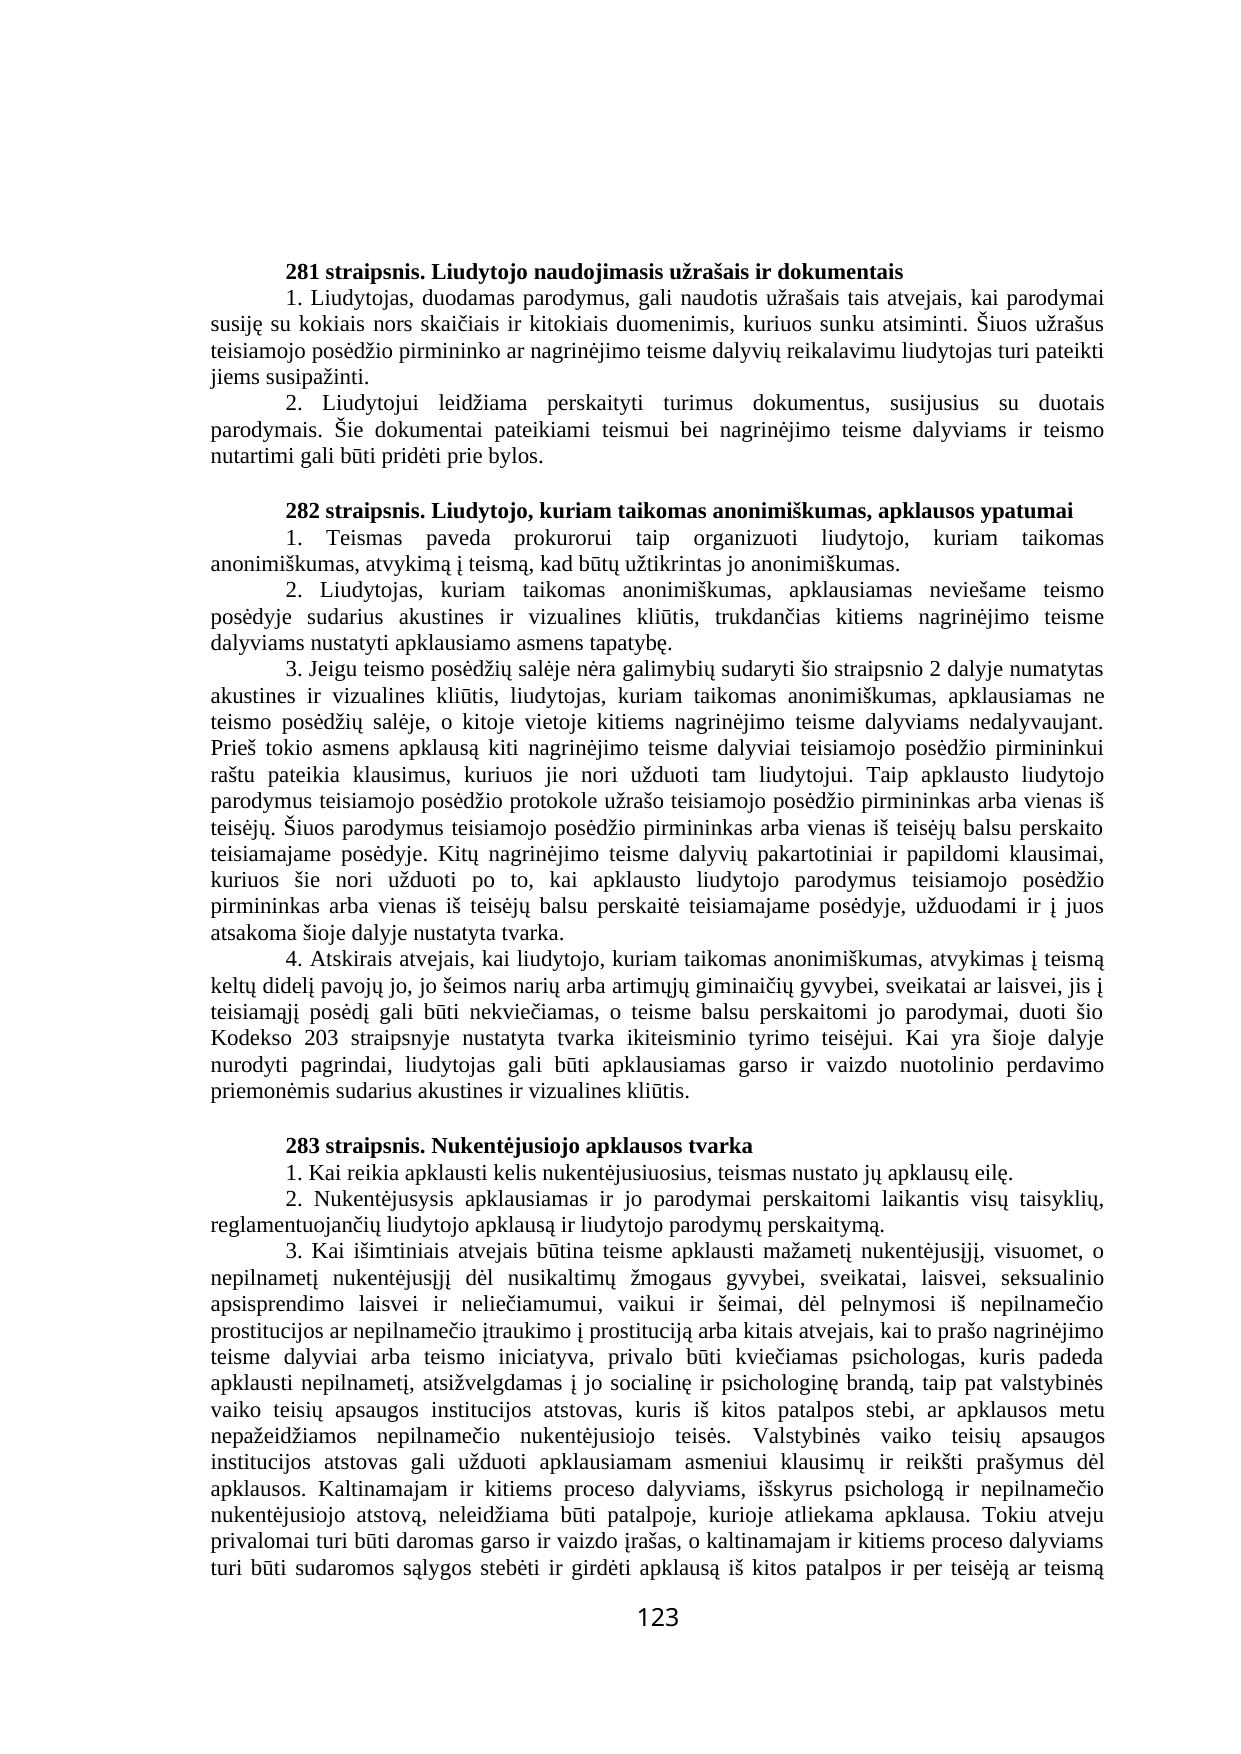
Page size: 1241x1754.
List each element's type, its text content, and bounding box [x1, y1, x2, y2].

text 1. Kai reikia apklausti kelis nukentėjusiuosius, teismas nustato jų apklausų eilę. [210, 1158, 1105, 1185]
text 3. Kai išimtiniais atvejais būtina teisme apklausti mažametį nukentėjusįjį, visuomet, o nepilnametį nukentėjusįjį dėl nusikaltimų žmogaus gyvybei, sveikatai, laisvei, seksualinio apsisprendimo laisvei ir neliečiamumui, vaikui ir šeimai, dėl pelnymosi iš nepilnamečio prostitucijos ar nepilnamečio įtraukimo į prostituciją arba kitais atvejais, kai to prašo nagrinėjimo teisme dalyviai arba teismo iniciatyva, privalo būti kviečiamas psichologas, kuris padeda apklausti nepilnametį, atsižvelgdamas į jo socialinę ir psichologinę brandą, taip pat valstybinės vaiko teisių apsaugos institucijos atstovas, kuris iš kitos patalpos stebi, ar apklausos metu nepažeidžiamos nepilnamečio nukentėjusiojo teisės. Valstybinės vaiko teisių apsaugos institucijos atstovas gali užduoti apklausiamam asmeniui klausimų ir reikšti prašymus dėl apklausos. Kaltinamajam ir kitiems proceso dalyviams, išskyrus psichologą ir nepilnamečio nukentėjusiojo atstovą, neleidžiama būti patalpoje, kurioje atliekama apklausa. Tokiu atveju privalomai turi būti daromas garso ir vaizdo įrašas, o kaltinamajam ir kitiems proceso dalyviams turi būti sudaromos sąlygos stebėti ir girdėti apklausą iš kitos patalpos ir per teisėją ar teismą [210, 1238, 1105, 1580]
text 2. Liudytojui leidžiama perskaityti turimus dokumentus, susijusius su duotais parodymais. Šie dokumentai pateikiami teismui bei nagrinėjimo teisme dalyviams ir teismo nutartimi gali būti pridėti prie bylos. [210, 389, 1105, 468]
text 4. Atskirais atvejais, kai liudytojo, kuriam taikomas anonimiškumas, atvykimas į teismą keltų didelį pavojų jo, jo šeimos narių arba artimųjų giminaičių gyvybei, sveikatai ar laisvei, jis į teisiamąjį posėdį gali būti nekviečiamas, o teisme balsu perskaitomi jo parodymai, duoti šio Kodekso 203 straipsnyje nustatyta tvarka ikiteisminio tyrimo teisėjui. Kai yra šioje dalyje nurodyti pagrindai, liudytojas gali būti apklausiamas garso ir vaizdo nuotolinio perdavimo priemonėmis sudarius akustines ir vizualines kliūtis. [210, 945, 1105, 1103]
text 282 straipsnis. Liudytojo, kuriam taikomas anonimiškumas, apklausos ypatumai [285, 497, 1105, 524]
text 281 straipsnis. Liudytojo naudojimasis užrašais ir dokumentais [210, 258, 1105, 284]
text 1. Teismas paveda prokurorui taip organizuoti liudytojo, kuriam taikomas anonimiškumas, atvykimą į teismą, kad būtų užtikrintas jo anonimiškumas. [210, 524, 1105, 576]
text 3. Jeigu teismo posėdžių salėje nėra galimybių sudaryti šio straipsnio 2 dalyje numatytas akustines ir vizualines kliūtis, liudytojas, kuriam taikomas anonimiškumas, apklausiamas ne teismo posėdžių salėje, o kitoje vietoje kitiems nagrinėjimo teisme dalyviams nedalyvaujant. Prieš tokio asmens apklausą kiti nagrinėjimo teisme dalyviai teisiamojo posėdžio pirmininkui raštu pateikia klausimus, kuriuos jie nori užduoti tam liudytojui. Taip apklausto liudytojo parodymus teisiamojo posėdžio protokole užrašo teisiamojo posėdžio pirmininkas arba vienas iš teisėjų. Šiuos parodymus teisiamojo posėdžio pirmininkas arba vienas iš teisėjų balsu perskaito teisiamajame posėdyje. Kitų nagrinėjimo teisme dalyvių pakartotiniai ir papildomi klausimai, kuriuos šie nori užduoti po to, kai apklausto liudytojo parodymus teisiamojo posėdžio pirmininkas arba vienas iš teisėjų balsu perskaitė teisiamajame posėdyje, užduodami ir į juos atsakoma šioje dalyje nustatyta tvarka. [210, 655, 1105, 945]
text 2. Nukentėjusysis apklausiamas ir jo parodymai perskaitomi laikantis visų taisyklių, reglamentuojančių liudytojo apklausą ir liudytojo parodymų perskaitymą. [210, 1185, 1105, 1238]
text 283 straipsnis. Nukentėjusiojo apklausos tvarka [210, 1132, 1105, 1158]
text 1. Liudytojas, duodamas parodymus, gali naudotis užrašais tais atvejais, kai parodymai susiję su kokiais nors skaičiais ir kitokiais duomenimis, kuriuos sunku atsiminti. Šiuos užrašus teisiamojo posėdžio pirmininko ar nagrinėjimo teisme dalyvių reikalavimu liudytojas turi pateikti jiems susipažinti. [210, 284, 1105, 389]
text 2. Liudytojas, kuriam taikomas anonimiškumas, apklausiamas neviešame teismo posėdyje sudarius akustines ir vizualines kliūtis, trukdančias kitiems nagrinėjimo teisme dalyviams nustatyti apklausiamo asmens tapatybę. [210, 576, 1105, 655]
